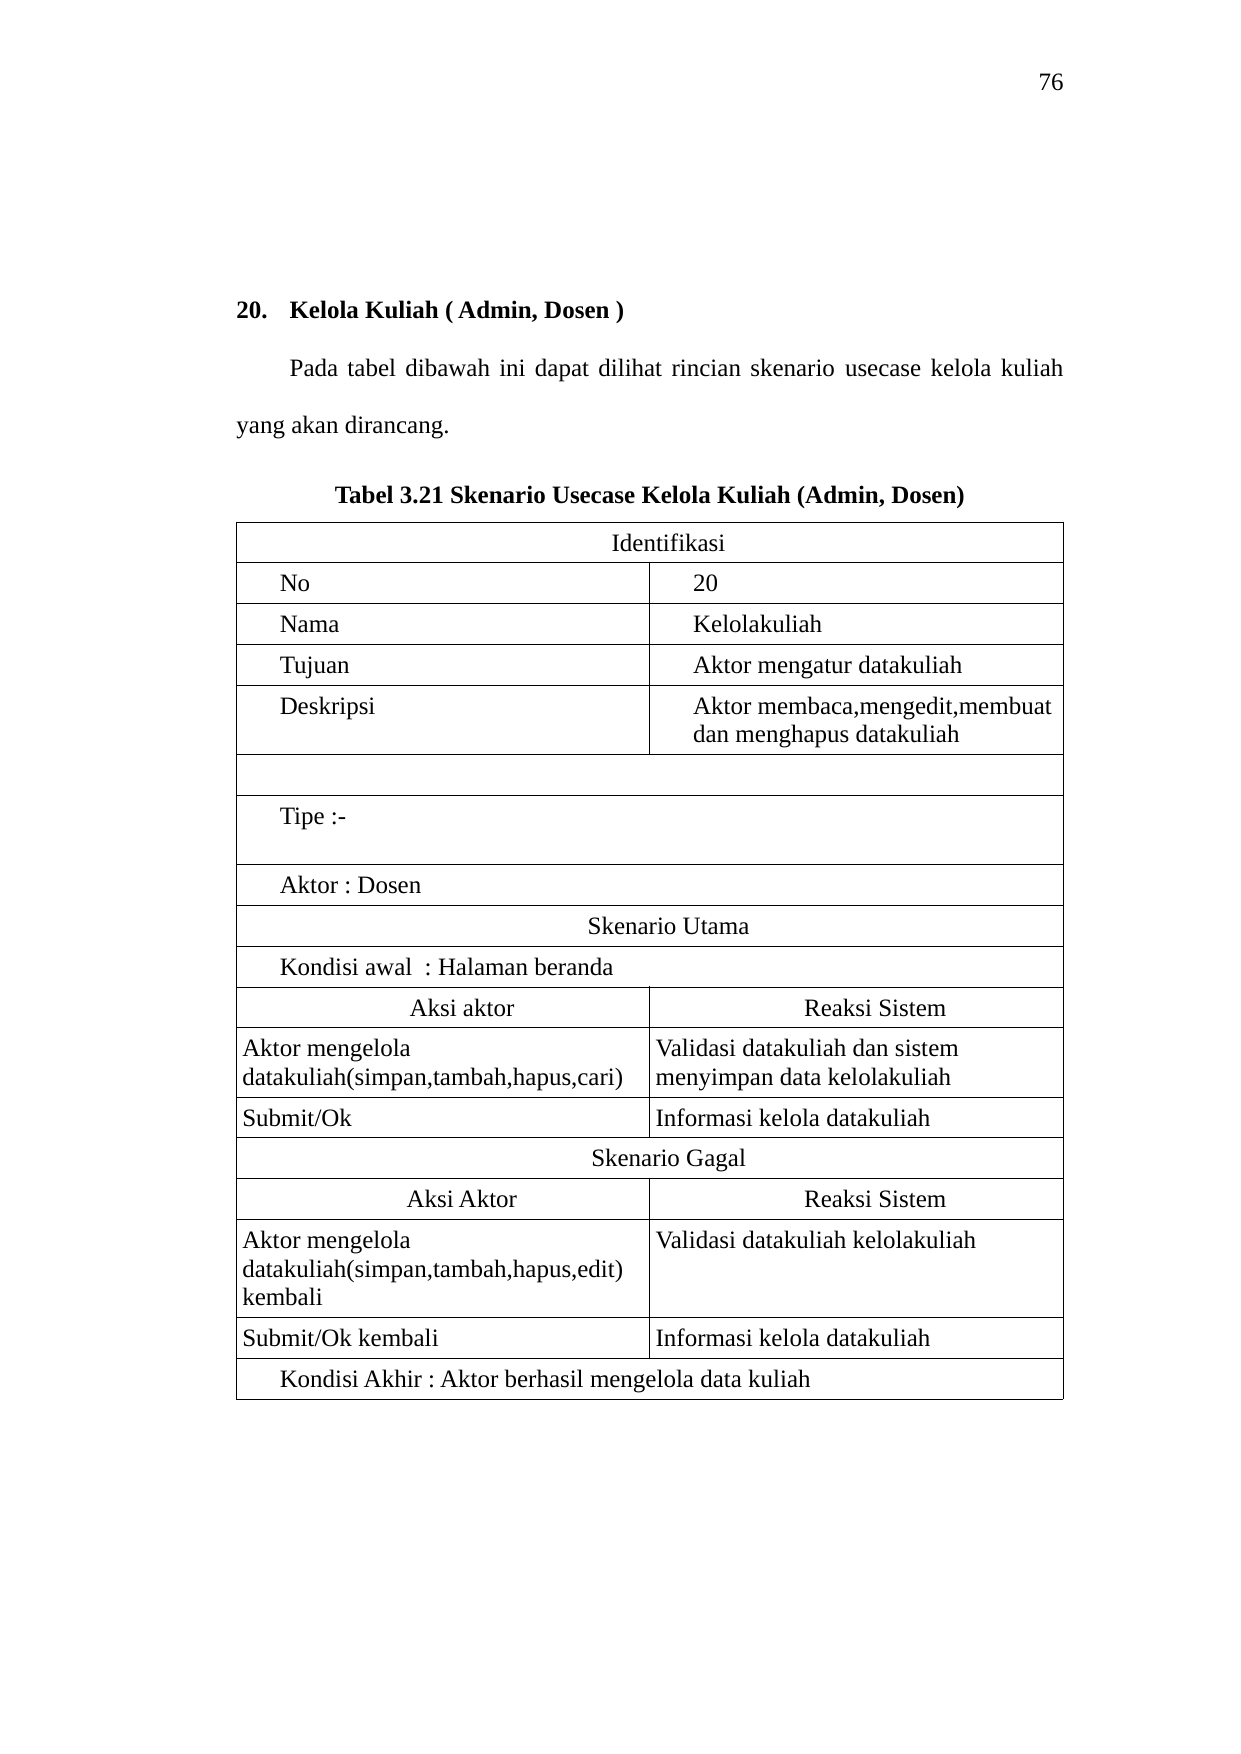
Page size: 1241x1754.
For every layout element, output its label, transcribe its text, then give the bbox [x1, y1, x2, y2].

table_cell Aksi Aktor [237, 1179, 649, 1219]
table_cell Aktor membaca,mengedit,membuat dan menghapus datakuliah [650, 686, 1063, 754]
table_cell 20 [650, 563, 1063, 603]
table_cell Tipe :- [237, 796, 1063, 864]
table_header Identifikasi [237, 523, 1063, 562]
table_cell Submit/Ok kembali [237, 1318, 649, 1358]
table_cell Aktor mengelola datakuliah(simpan,tambah,hapus,cari) [237, 1028, 649, 1097]
table_cell Skenario Utama [237, 906, 1063, 946]
list Kelola Kuliah ( Admin, Dosen ) [236, 295, 1063, 324]
table_cell Informasi kelola datakuliah [650, 1318, 1063, 1358]
table_cell Kelolakuliah [650, 604, 1063, 644]
table_cell Informasi kelola datakuliah [650, 1098, 1063, 1137]
table_cell Validasi datakuliah kelolakuliah [650, 1220, 1063, 1317]
table_cell Aksi aktor [237, 988, 649, 1027]
table_cell Aktor mengatur datakuliah [650, 645, 1063, 684]
table_cell Tujuan [237, 645, 649, 684]
table_cell Nama [237, 604, 649, 644]
text Tabel 3.21 Skenario Usecase Kelola Kuliah (Admin, Dosen) [236, 480, 1063, 509]
table_cell Validasi datakuliah dan sistem menyimpan data kelolakuliah [650, 1028, 1063, 1097]
table_cell Aktor mengelola datakuliah(simpan,tambah,hapus,edit) kembali [237, 1220, 649, 1317]
table_cell Aktor : Dosen [237, 865, 1063, 905]
table_cell No [237, 563, 649, 603]
text Pada tabel dibawah ini dapat dilihat rincian skenario usecase kelola kuliah yang akan dirancang. [236, 353, 1063, 439]
table_cell Reaksi Sistem [650, 1179, 1063, 1219]
table_cell Kondisi Akhir : Aktor berhasil mengelola data kuliah [237, 1359, 1063, 1398]
table_cell Submit/Ok [237, 1098, 649, 1137]
table_cell Deskripsi [237, 686, 649, 754]
table_cell [237, 755, 1063, 795]
table_cell Reaksi Sistem [650, 988, 1063, 1027]
table_cell Skenario Gagal [237, 1138, 1063, 1178]
table_cell Kondisi awal : Halaman beranda [237, 947, 1063, 986]
